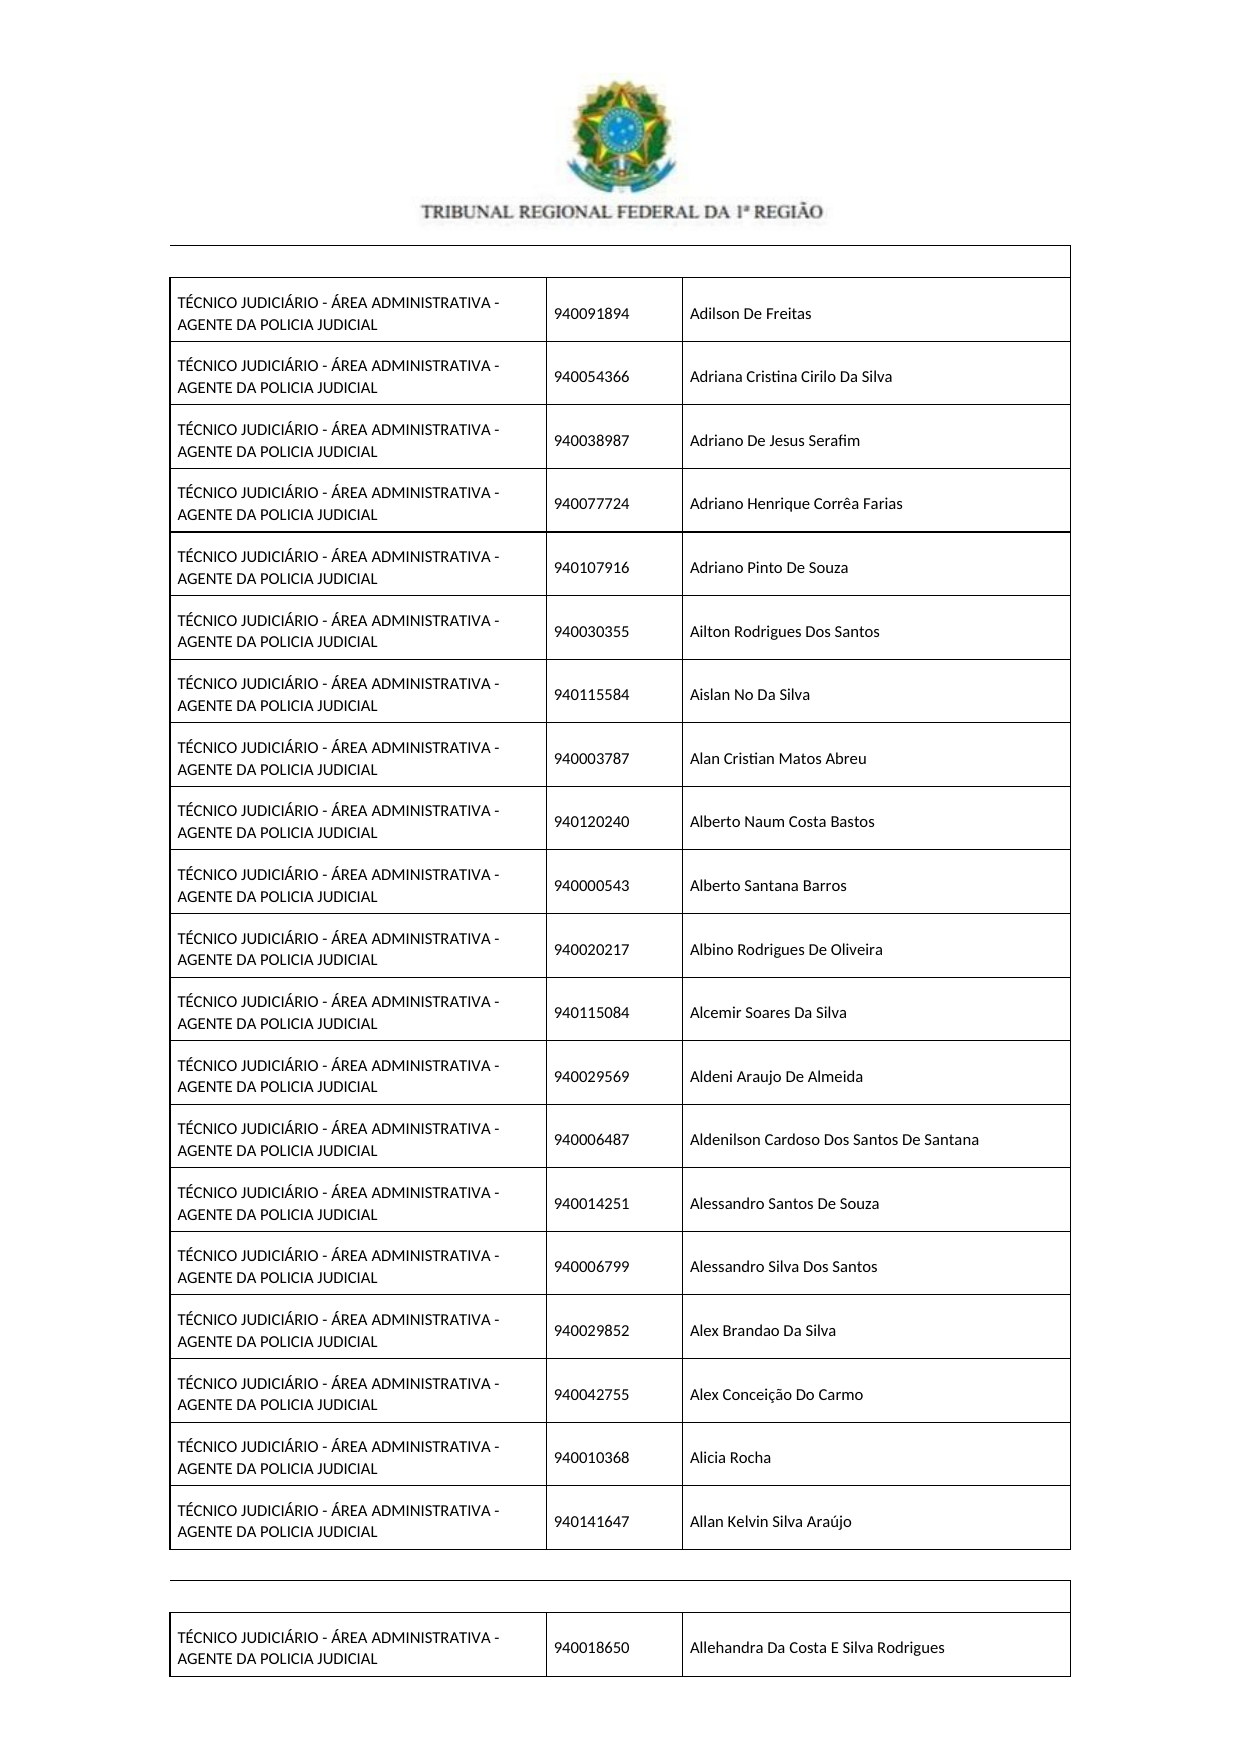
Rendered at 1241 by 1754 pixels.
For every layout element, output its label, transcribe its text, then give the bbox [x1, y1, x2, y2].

table_cell TÉCNICO JUDICIÁRIO - ÁREA ADMINISTRATIVA - AGENTE DA POLICIA JUDICIAL [171, 723, 546, 786]
table_cell Ailton Rodrigues Dos Santos [683, 596, 1070, 659]
table_header INSCRIÇÃO [546, 246, 683, 277]
table_cell TÉCNICO JUDICIÁRIO - ÁREA ADMINISTRATIVA - AGENTE DA POLICIA JUDICIAL [171, 469, 546, 531]
table_cell Alessandro Silva Dos Santos [683, 1232, 1070, 1294]
table_cell 940091894 [547, 278, 682, 341]
table_cell 940120240 [547, 787, 682, 849]
table_cell 940077724 [547, 469, 682, 531]
table_cell TÉCNICO JUDICIÁRIO - ÁREA ADMINISTRATIVA - AGENTE DA POLICIA JUDICIAL [171, 1232, 546, 1294]
table_cell 940003787 [547, 723, 682, 786]
table_cell 940018650 [547, 1613, 682, 1676]
table_cell 940030355 [547, 596, 682, 659]
table_cell TÉCNICO JUDICIÁRIO - ÁREA ADMINISTRATIVA - AGENTE DA POLICIA JUDICIAL [171, 1041, 546, 1104]
table_cell 940115084 [547, 978, 682, 1040]
table_cell 940006487 [547, 1105, 682, 1167]
table_cell Alessandro Santos De Souza [683, 1168, 1070, 1231]
table_cell Albino Rodrigues De Oliveira [683, 914, 1070, 977]
table_cell TÉCNICO JUDICIÁRIO - ÁREA ADMINISTRATIVA - AGENTE DA POLICIA JUDICIAL [171, 342, 546, 404]
table_cell TÉCNICO JUDICIÁRIO - ÁREA ADMINISTRATIVA - AGENTE DA POLICIA JUDICIAL [171, 1359, 546, 1422]
table_cell 940141647 [547, 1486, 682, 1549]
table_cell Alan Cristian Matos Abreu [683, 723, 1070, 786]
table_cell 940014251 [547, 1168, 682, 1231]
table_header CARGO [170, 1581, 546, 1612]
table_header NOME [683, 246, 1070, 277]
table_cell TÉCNICO JUDICIÁRIO - ÁREA ADMINISTRATIVA - AGENTE DA POLICIA JUDICIAL [171, 1168, 546, 1231]
table_cell 940006799 [547, 1232, 682, 1294]
table_cell TÉCNICO JUDICIÁRIO - ÁREA ADMINISTRATIVA - AGENTE DA POLICIA JUDICIAL [171, 1613, 546, 1676]
table_cell 940020217 [547, 914, 682, 977]
table_cell TÉCNICO JUDICIÁRIO - ÁREA ADMINISTRATIVA - AGENTE DA POLICIA JUDICIAL [171, 405, 546, 468]
table_header NOME [683, 1581, 1070, 1612]
table_cell TÉCNICO JUDICIÁRIO - ÁREA ADMINISTRATIVA - AGENTE DA POLICIA JUDICIAL [171, 1486, 546, 1549]
table_cell Allan Kelvin Silva Araújo [683, 1486, 1070, 1549]
table_cell 940010368 [547, 1423, 682, 1485]
table_cell Alex Conceição Do Carmo [683, 1359, 1070, 1422]
table_cell TÉCNICO JUDICIÁRIO - ÁREA ADMINISTRATIVA - AGENTE DA POLICIA JUDICIAL [171, 596, 546, 659]
table_cell 940000543 [547, 850, 682, 913]
table_cell Aldeni Araujo De Almeida [683, 1041, 1070, 1104]
table_cell TÉCNICO JUDICIÁRIO - ÁREA ADMINISTRATIVA - AGENTE DA POLICIA JUDICIAL [171, 1105, 546, 1167]
table_cell Alberto Santana Barros [683, 850, 1070, 913]
table_cell 940042755 [547, 1359, 682, 1422]
table_cell 940115584 [547, 660, 682, 722]
table_header INSCRIÇÃO [546, 1581, 683, 1612]
table_header CARGO [170, 246, 546, 277]
table_cell Allehandra Da Costa E Silva Rodrigues [683, 1613, 1070, 1676]
table_cell 940029569 [547, 1041, 682, 1104]
table_cell TÉCNICO JUDICIÁRIO - ÁREA ADMINISTRATIVA - AGENTE DA POLICIA JUDICIAL [171, 978, 546, 1040]
table_cell Adilson De Freitas [683, 278, 1070, 341]
table_cell Aislan No Da Silva [683, 660, 1070, 722]
table_cell Alcemir Soares Da Silva [683, 978, 1070, 1040]
table_cell Aldenilson Cardoso Dos Santos De Santana [683, 1105, 1070, 1167]
table_cell Adriana Cristina Cirilo Da Silva [683, 342, 1070, 404]
table_cell 940054366 [547, 342, 682, 404]
table_cell Adriano Henrique Corrêa Farias [683, 469, 1070, 531]
table_cell TÉCNICO JUDICIÁRIO - ÁREA ADMINISTRATIVA - AGENTE DA POLICIA JUDICIAL [171, 660, 546, 722]
table_cell Adriano Pinto De Souza [683, 533, 1070, 595]
table_cell TÉCNICO JUDICIÁRIO - ÁREA ADMINISTRATIVA - AGENTE DA POLICIA JUDICIAL [171, 533, 546, 595]
table_cell TÉCNICO JUDICIÁRIO - ÁREA ADMINISTRATIVA - AGENTE DA POLICIA JUDICIAL [171, 278, 546, 341]
table_cell 940029852 [547, 1295, 682, 1358]
table_cell TÉCNICO JUDICIÁRIO - ÁREA ADMINISTRATIVA - AGENTE DA POLICIA JUDICIAL [171, 1295, 546, 1358]
table_cell Alicia Rocha [683, 1423, 1070, 1485]
table_cell TÉCNICO JUDICIÁRIO - ÁREA ADMINISTRATIVA - AGENTE DA POLICIA JUDICIAL [171, 914, 546, 977]
table_cell Alberto Naum Costa Bastos [683, 787, 1070, 849]
table_cell Adriano De Jesus Serafim [683, 405, 1070, 468]
table_cell Alex Brandao Da Silva [683, 1295, 1070, 1358]
table_cell TÉCNICO JUDICIÁRIO - ÁREA ADMINISTRATIVA - AGENTE DA POLICIA JUDICIAL [171, 850, 546, 913]
table_cell TÉCNICO JUDICIÁRIO - ÁREA ADMINISTRATIVA - AGENTE DA POLICIA JUDICIAL [171, 787, 546, 849]
table_cell 940107916 [547, 533, 682, 595]
table_cell TÉCNICO JUDICIÁRIO - ÁREA ADMINISTRATIVA - AGENTE DA POLICIA JUDICIAL [171, 1423, 546, 1485]
table_cell 940038987 [547, 405, 682, 468]
